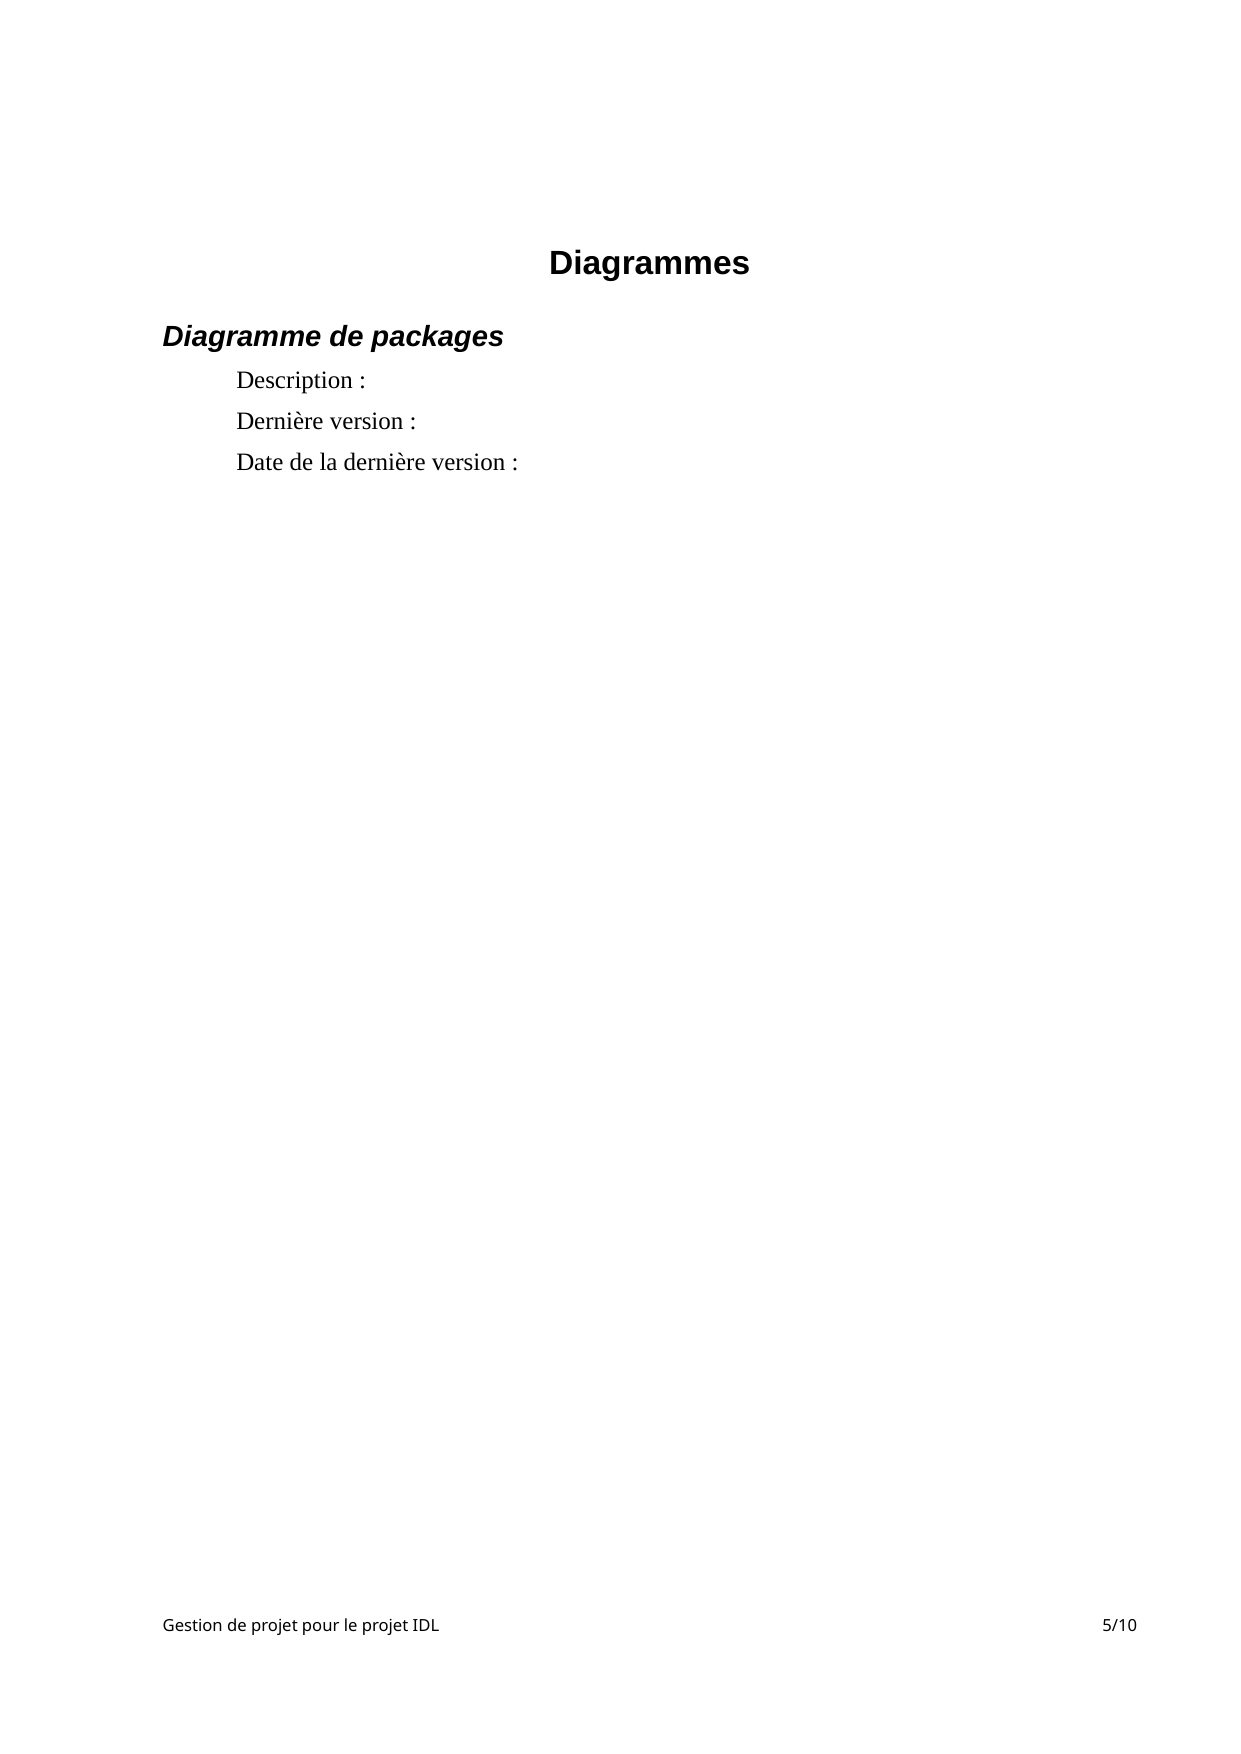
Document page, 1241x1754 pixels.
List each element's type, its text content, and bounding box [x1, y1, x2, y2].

text Description : [162, 365, 1137, 393]
subtitle Diagramme de packages [162, 319, 1137, 352]
text Dernière version : [162, 406, 1137, 435]
text Date de la dernière version : [162, 447, 1137, 476]
subtitle Diagrammes [162, 243, 1137, 281]
